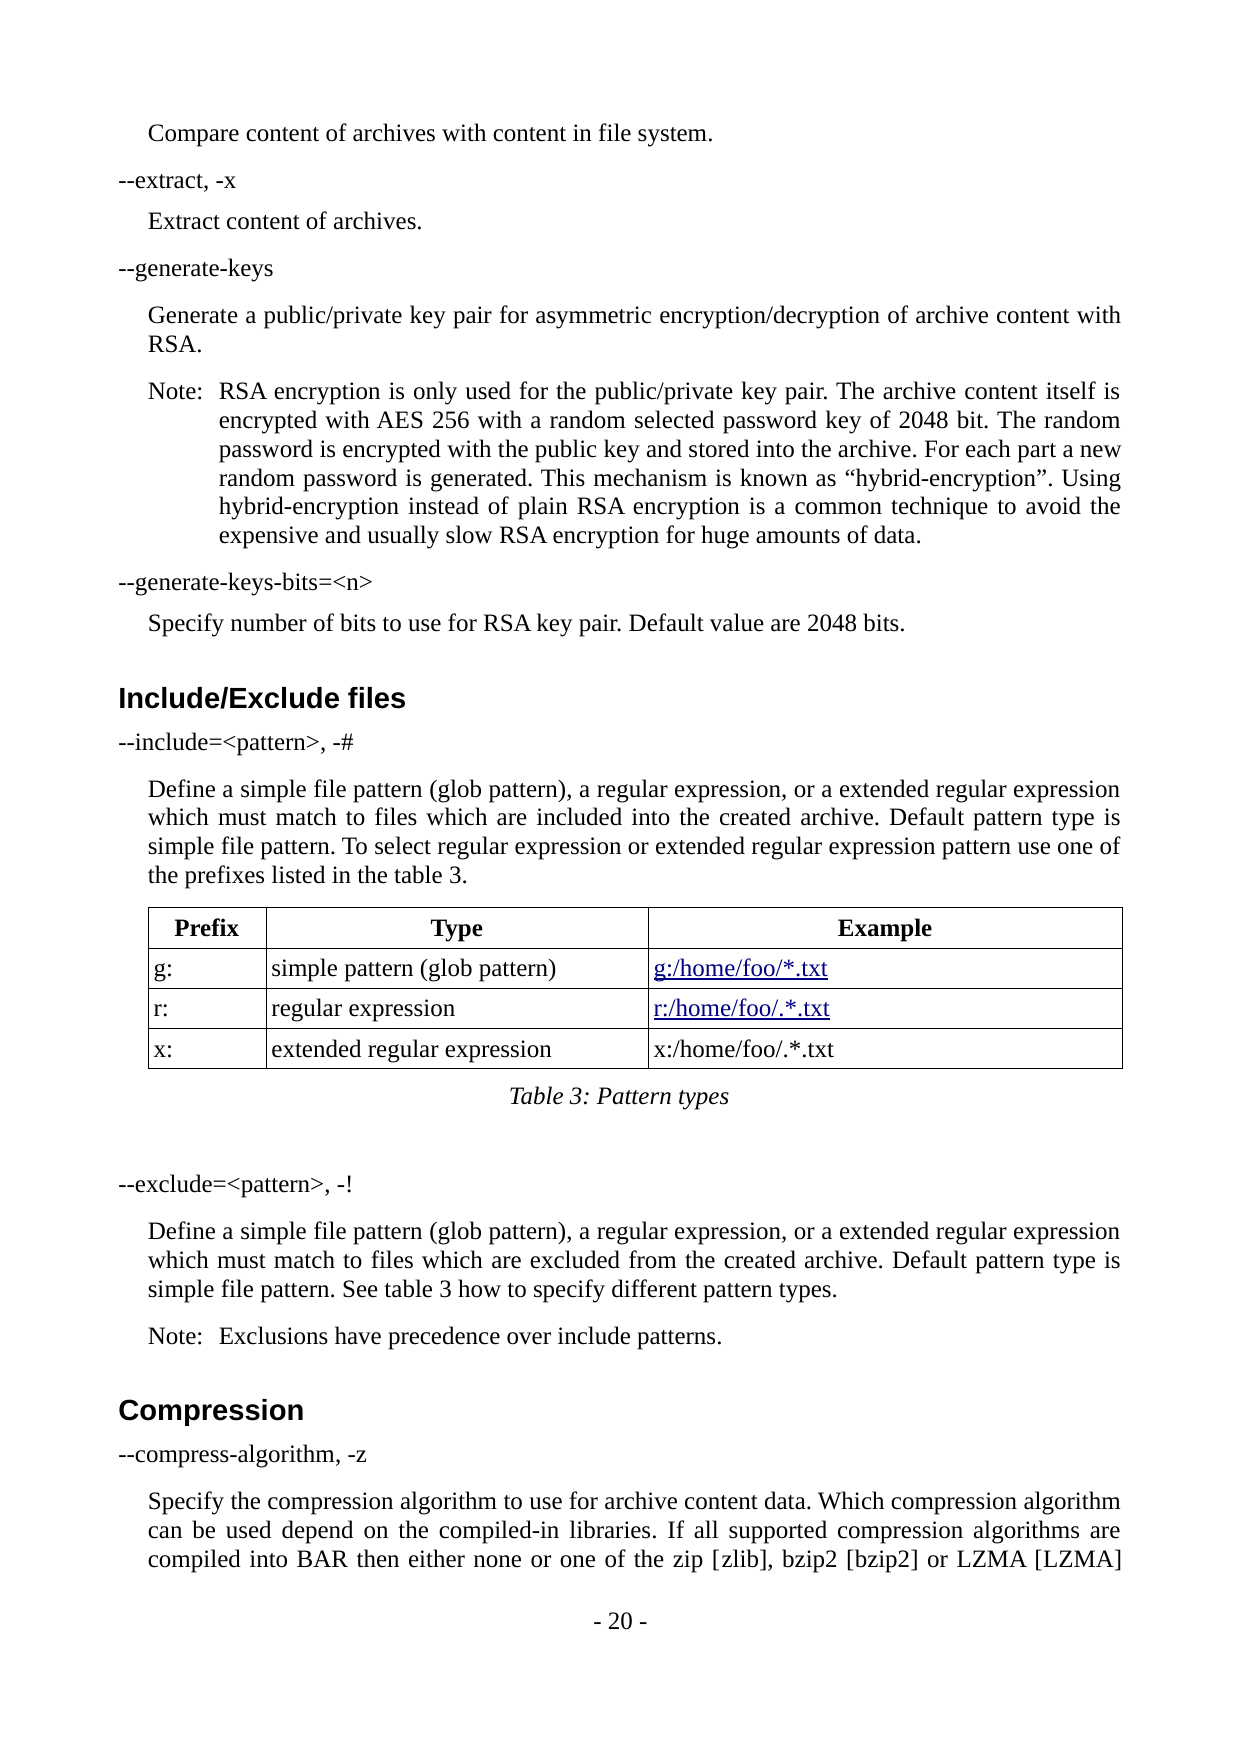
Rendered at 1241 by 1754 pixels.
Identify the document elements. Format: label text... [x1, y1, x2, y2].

text Compare content of archives with content in file system. [148, 118, 1122, 147]
table_header Prefix [149, 908, 266, 947]
table_header Type [267, 908, 648, 947]
text Generate a public/private key pair for asymmetric encryption/decryption of archive content with RSA. [148, 301, 1122, 358]
text Define a simple file pattern (glob pattern), a regular expression, or a extended regular expression which must match to files which are excluded from the created archive. Default pattern type is simple file pattern. See table 3 how to specify different pattern types. [148, 1216, 1122, 1303]
text Extract content of archives. [148, 206, 1122, 235]
table_cell extended regular expression [267, 1029, 648, 1068]
text --extract, -x [118, 165, 1122, 194]
table_cell x:/home/foo/.*.txt [649, 1029, 1122, 1068]
text Note: Exclusions have precedence over include patterns. [148, 1321, 1122, 1350]
title --exclude=<pattern>, -! [118, 1169, 1122, 1198]
table_cell r: [149, 989, 266, 1028]
table_cell r:/home/foo/.*.txt [649, 989, 1122, 1028]
title --include=<pattern>, -# [118, 727, 1122, 755]
table_cell simple pattern (glob pattern) [267, 949, 648, 988]
table_cell x: [149, 1029, 266, 1068]
title --generate-keys [118, 253, 1122, 282]
text Define a simple file pattern (glob pattern), a regular expression, or a extended regular expression which must match to files which are included into the created archive. Default pattern type is simple file pattern. To select regular expression or extended regular expression pattern use one of the prefixes listed in the table 3. [148, 774, 1122, 889]
text --generate-keys-bits=<n> [118, 567, 1122, 596]
table_cell regular expression [267, 989, 648, 1028]
title --compress-algorithm, -z [118, 1439, 1122, 1468]
text Note: RSA encryption is only used for the public/private key pair. The archive content itself is encrypted with AES 256 with a random selected password key of 2048 bit. The random password is encrypted with the public key and stored into the archive. For each part a new random password is generated. This mechanism is known as “hybrid-encryption”. Using hybrid-encryption instead of plain RSA encryption is a common technique to avoid the expensive and usually slow RSA encryption for huge amounts of data. [148, 376, 1122, 549]
text Specify number of bits to use for RSA key pair. Default value are 2048 bits. [148, 608, 1122, 637]
text Specify the compression algorithm to use for archive content data. Which compression algorithm can be used depend on the compiled-in libraries. If all supported compression algorithms are compiled into BAR then either none or one of the zip [zlib], bzip2 [bzip2] or LZMA [LZMA] [148, 1486, 1122, 1572]
table_cell g: [149, 949, 266, 988]
subtitle Include/Exclude files [118, 681, 1122, 714]
subtitle Compression [118, 1393, 1122, 1427]
table_cell g:/home/foo/*.txt [649, 949, 1122, 988]
table_header Example [649, 908, 1122, 947]
text Table 3: Pattern types [118, 1081, 1122, 1110]
